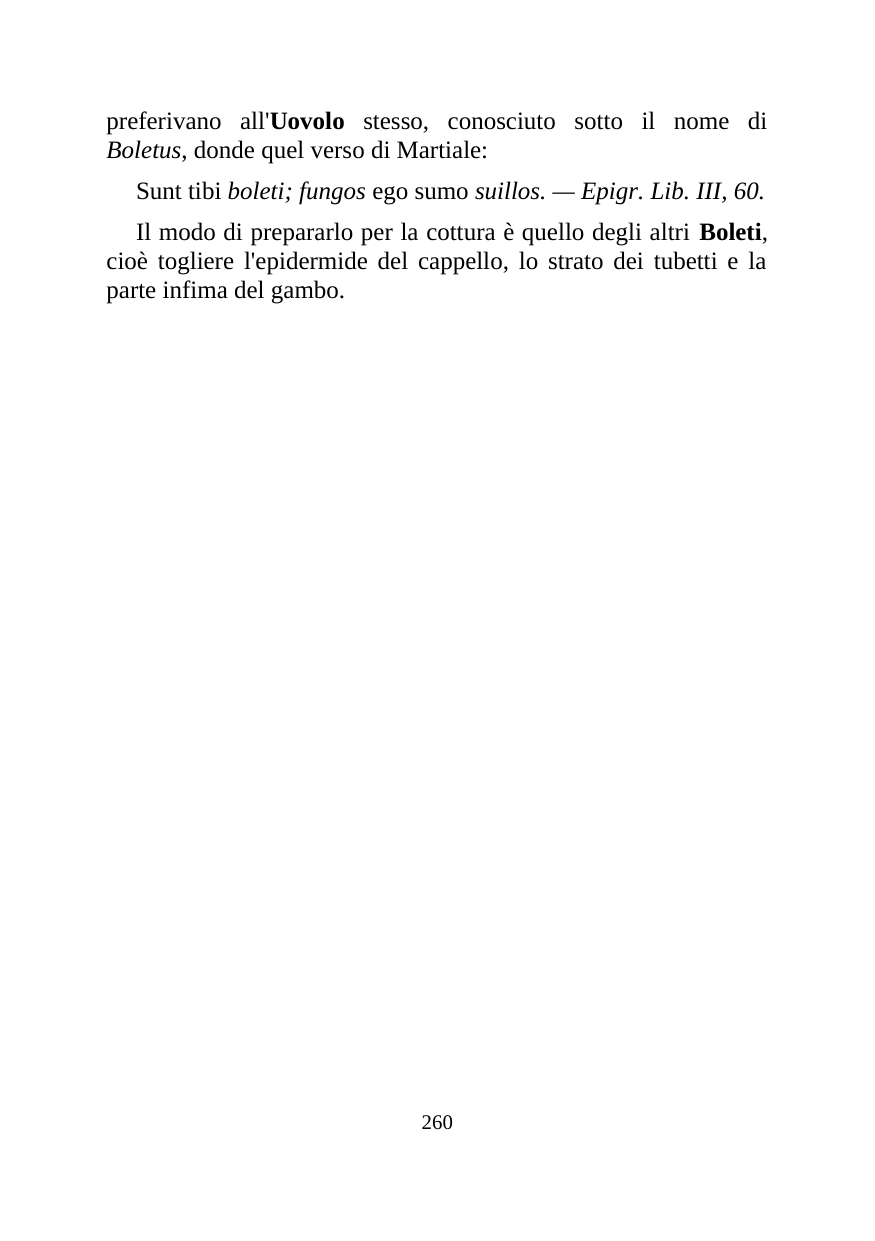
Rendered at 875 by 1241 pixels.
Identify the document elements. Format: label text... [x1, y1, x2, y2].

text preferivano all'Uovolo stesso, conosciuto sotto il nome di Boletus, donde quel verso di Martiale: [106, 106, 768, 164]
text Il modo di prepararlo per la cottura è quello degli altri Boleti, cioè togliere l'epidermide del cappello, lo strato dei tubetti e la parte infima del gambo. [106, 217, 768, 304]
text Sunt tibi boleti; fungos ego sumo suillos. — Epigr. Lib. III, 60. [106, 176, 768, 205]
